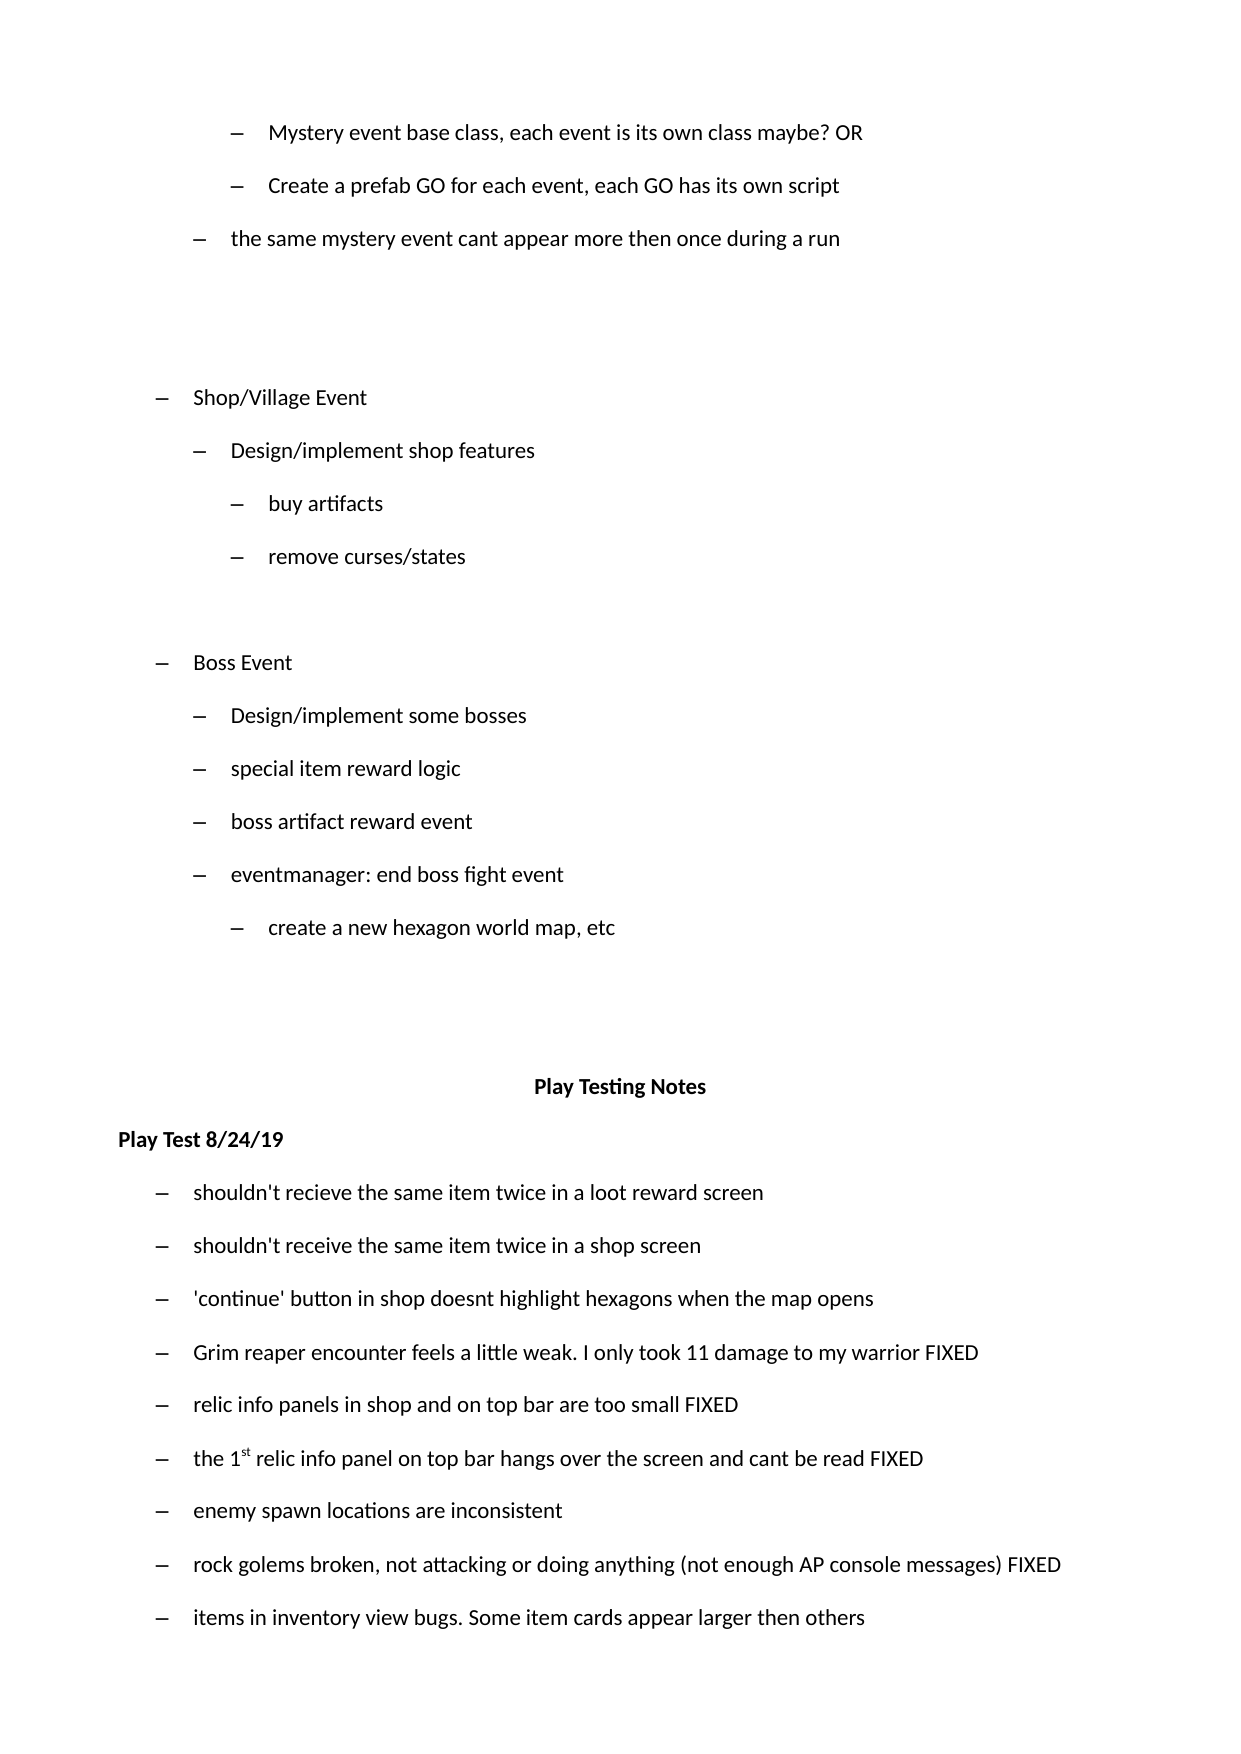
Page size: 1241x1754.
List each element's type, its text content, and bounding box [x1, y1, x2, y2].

list enemy spawn locations are inconsistent [156, 1497, 1122, 1525]
list 'continue' button in shop doesnt highlight hexagons when the map opens [156, 1284, 1122, 1313]
list Mystery event base class, each event is its own class maybe? OR [231, 118, 1122, 146]
text Play Test 8/24/19 [118, 1126, 1122, 1153]
list create a new hexagon world map, etc [231, 913, 1122, 941]
list Grim reaper encounter feels a little weak. I only took 11 damage to my warrior FIXED [156, 1338, 1122, 1366]
list the 1st relic info panel on top bar hangs over the screen and cant be read FIXED [156, 1444, 1122, 1472]
list Design/implement shop features [193, 436, 1122, 464]
list the same mystery event cant appear more then once during a run [193, 224, 1122, 252]
list remove curses/states [231, 542, 1122, 570]
list eventmanager: end boss fight event [193, 860, 1122, 888]
list special item reward logic [193, 754, 1122, 782]
list relic info panels in shop and on top bar are too small FIXED [156, 1391, 1122, 1419]
list Create a prefab GO for each event, each GO has its own script [231, 171, 1122, 199]
text Play Testing Notes [118, 1072, 1122, 1101]
list buy artifacts [231, 489, 1122, 517]
list Shop/Village Event [156, 383, 1122, 411]
list items in inventory view bugs. Some item cards appear larger then others [156, 1603, 1122, 1631]
list Boss Event [156, 648, 1122, 676]
list boss artifact reward event [193, 807, 1122, 835]
list Design/implement some bosses [193, 701, 1122, 729]
list shouldn't receive the same item twice in a shop screen [156, 1232, 1122, 1259]
list shouldn't recieve the same item twice in a loot reward screen [156, 1178, 1122, 1207]
list rock golems broken, not attacking or doing anything (not enough AP console messages) FIXED [156, 1550, 1122, 1578]
